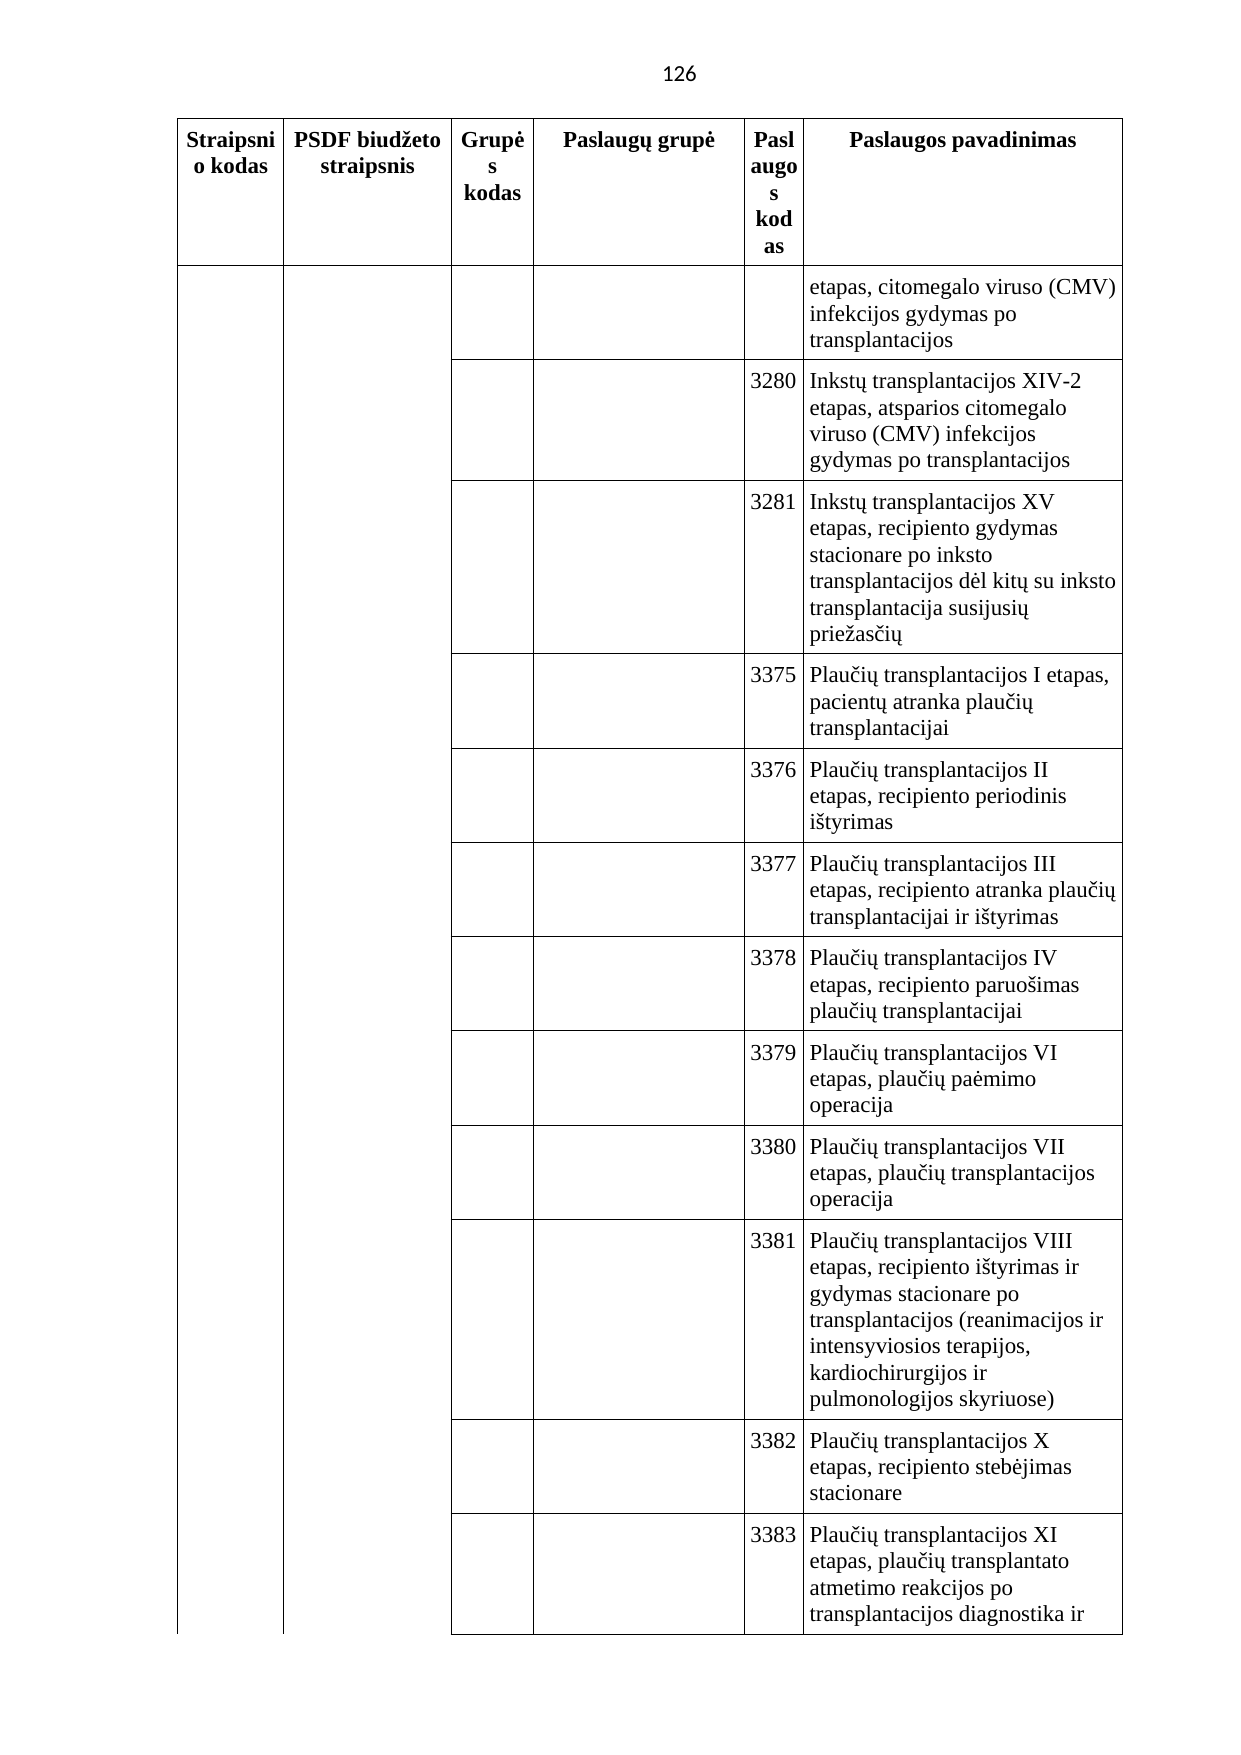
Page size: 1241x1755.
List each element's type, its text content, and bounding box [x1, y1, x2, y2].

table_cell [452, 360, 533, 480]
table_cell [534, 1420, 744, 1513]
table_cell 3281 [745, 481, 803, 653]
table_cell [178, 936, 283, 1030]
table_cell [284, 480, 451, 653]
table_cell [178, 1513, 283, 1633]
table_cell 3375 [745, 654, 803, 748]
table_cell Inkstų transplantacijos XIV-2 etapas, atsparios citomegalo viruso (CMV) infekcijos gydymas po transplantacijos [804, 360, 1122, 480]
table_cell 3380 [745, 1126, 803, 1219]
table_cell Plaučių transplantacijos II etapas, recipiento periodinis ištyrimas [804, 749, 1122, 842]
table_cell 3280 [745, 360, 803, 480]
table_cell [178, 480, 283, 653]
table_cell Plaučių transplantacijos X etapas, recipiento stebėjimas stacionare [804, 1420, 1122, 1513]
table_cell [452, 1031, 533, 1125]
table_cell [534, 1514, 744, 1633]
table_cell [178, 266, 283, 359]
table_cell [452, 1220, 533, 1419]
table_header PSDF biudžeto straipsnis [284, 119, 451, 265]
table_cell [534, 654, 744, 748]
table_cell [284, 266, 451, 359]
table_cell [284, 1125, 451, 1219]
table_cell Inkstų transplantacijos XV etapas, recipiento gydymas stacionare po inksto transplantacijos dėl kitų su inksto transplantacija susijusių priežasčių [804, 481, 1122, 653]
table_cell etapas, citomegalo viruso (CMV) infekcijos gydymas po transplantacijos [804, 266, 1122, 359]
table_cell [178, 1419, 283, 1513]
table_cell [452, 266, 533, 359]
table_cell [534, 1031, 744, 1125]
table_cell [284, 1030, 451, 1125]
table_cell [284, 842, 451, 936]
table_header Straipsnio kodas [178, 119, 283, 265]
table_cell [178, 653, 283, 748]
table_cell [284, 653, 451, 748]
table_cell 3382 [745, 1420, 803, 1513]
table_cell [452, 843, 533, 936]
table_cell [178, 842, 283, 936]
table_cell [534, 266, 744, 359]
table_cell 3378 [745, 937, 803, 1030]
table_cell [745, 266, 803, 359]
table_cell 3376 [745, 749, 803, 842]
table_cell [452, 1420, 533, 1513]
table_header Paslaugos pavadinimas [804, 119, 1122, 265]
table_header Grupės kodas [452, 119, 533, 265]
table_cell [178, 1219, 283, 1419]
table_cell [534, 1126, 744, 1219]
table_cell 3379 [745, 1031, 803, 1125]
table_cell 3377 [745, 843, 803, 936]
table_cell [534, 937, 744, 1030]
table_cell [284, 936, 451, 1030]
table_cell [534, 481, 744, 653]
table_cell Plaučių transplantacijos III etapas, recipiento atranka plaučių transplantacijai ir ištyrimas [804, 843, 1122, 936]
table_cell [534, 1220, 744, 1419]
table_cell [284, 1219, 451, 1419]
table_cell [178, 748, 283, 842]
table_cell Plaučių transplantacijos VI etapas, plaučių paėmimo operacija [804, 1031, 1122, 1125]
table_cell [452, 481, 533, 653]
table_cell [284, 1419, 451, 1513]
table_cell [452, 749, 533, 842]
table_cell [284, 1513, 451, 1633]
table_cell [178, 359, 283, 480]
table_cell Plaučių transplantacijos XI etapas, plaučių transplantato atmetimo reakcijos po transplantacijos diagnostika ir [804, 1514, 1122, 1633]
table_cell [534, 749, 744, 842]
table_header Paslaugos kodas [745, 119, 803, 265]
table_cell [452, 937, 533, 1030]
table_cell [452, 1514, 533, 1633]
table_cell [452, 654, 533, 748]
table_cell Plaučių transplantacijos VIII etapas, recipiento ištyrimas ir gydymas stacionare po transplantacijos (reanimacijos ir intensyviosios terapijos, kardiochirurgijos ir pulmonologijos skyriuose) [804, 1220, 1122, 1419]
table_cell [452, 1126, 533, 1219]
table_cell Plaučių transplantacijos I etapas, pacientų atranka plaučių transplantacijai [804, 654, 1122, 748]
table_cell Plaučių transplantacijos VII etapas, plaučių transplantacijos operacija [804, 1126, 1122, 1219]
table_cell [178, 1030, 283, 1125]
table_cell [284, 748, 451, 842]
table_header Paslaugų grupė [534, 119, 744, 265]
table_cell [284, 359, 451, 480]
table_cell [534, 360, 744, 480]
table_cell [178, 1125, 283, 1219]
table_cell 3383 [745, 1514, 803, 1633]
table_cell Plaučių transplantacijos IV etapas, recipiento paruošimas plaučių transplantacijai [804, 937, 1122, 1030]
table_cell [534, 843, 744, 936]
table_cell 3381 [745, 1220, 803, 1419]
